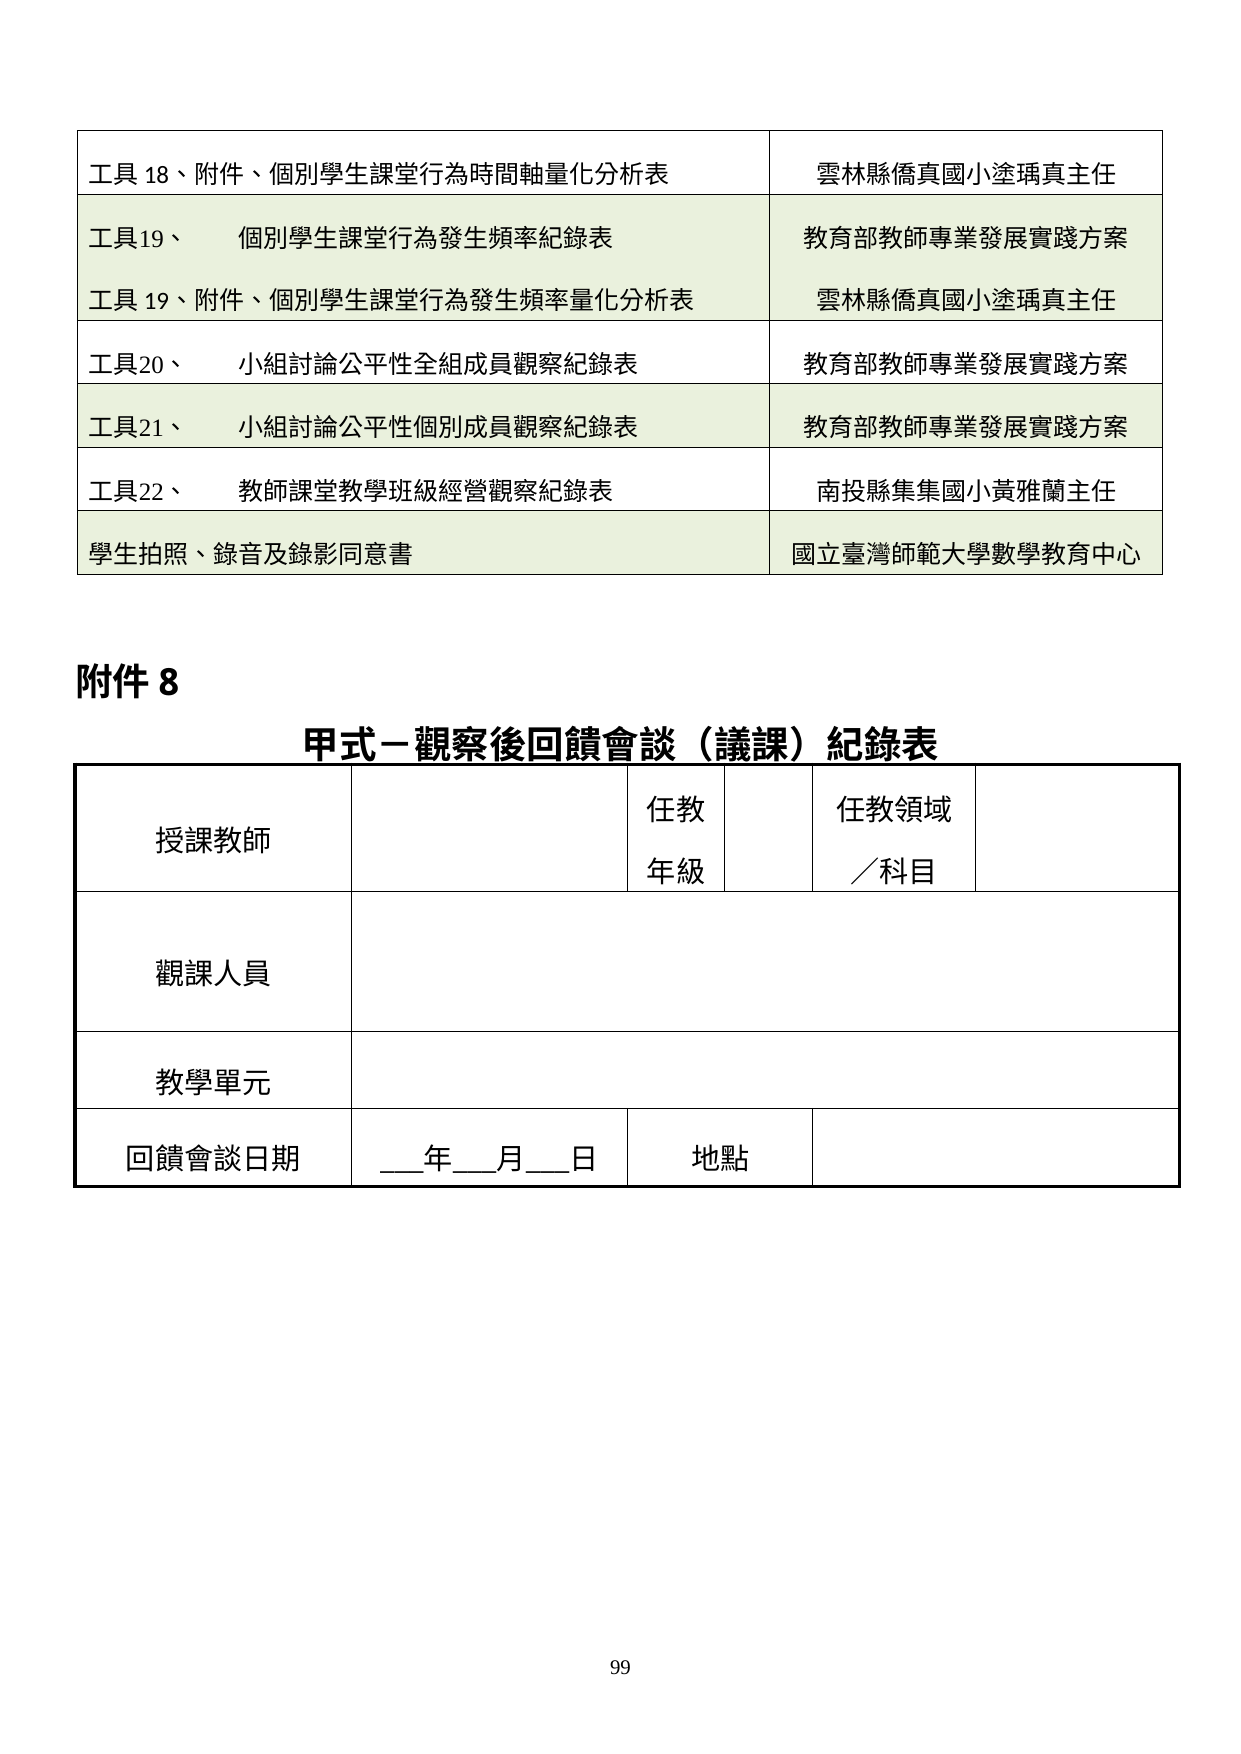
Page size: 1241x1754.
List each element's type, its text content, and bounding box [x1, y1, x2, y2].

table_cell 觀課人員 [77, 892, 351, 1031]
table_cell 學生拍照、錄音及錄影同意書 [78, 511, 769, 574]
table_cell 國立臺灣師範大學數學教育中心 [770, 511, 1162, 574]
table_cell 個別學生課堂行為發生頻率紀錄表 工具19、附件、個別學生課堂行為發生頻率量化分析表 [78, 195, 769, 320]
table_cell 教師課堂教學班級經營觀察紀錄表 [78, 448, 769, 510]
table_cell 教學單元 [77, 1032, 351, 1108]
table_cell 教育部教師專業發展實踐方案 [770, 384, 1162, 447]
text 甲式－觀察後回饋會談（議課）紀錄表 [75, 700, 1165, 762]
table_cell [352, 892, 1178, 1031]
table_header [976, 766, 1178, 891]
table_cell 回饋會談日期 [77, 1109, 351, 1184]
table_cell 教育部教師專業發展實踐方案 [770, 321, 1162, 383]
table_header [352, 766, 627, 891]
table_cell 小組討論公平性個別成員觀察紀錄表 [78, 384, 769, 447]
table_cell 雲林縣僑真國小塗瑀真主任 [770, 131, 1162, 194]
table_cell ___年___月___日 [352, 1109, 627, 1184]
table_header 任教年級 [628, 766, 724, 891]
table_cell 地點 [628, 1109, 812, 1184]
table_header [725, 766, 812, 891]
table_header 任教領域∕科目 [813, 766, 975, 891]
table_cell [352, 1032, 1178, 1108]
table_cell 小組討論公平性全組成員觀察紀錄表 [78, 321, 769, 383]
table_cell 教育部教師專業發展實踐方案 雲林縣僑真國小塗瑀真主任 [770, 195, 1162, 320]
table_cell 南投縣集集國小黃雅蘭主任 [770, 448, 1162, 510]
table_cell [813, 1109, 1178, 1184]
table_cell 工具18、附件、個別學生課堂行為時間軸量化分析表 [78, 131, 769, 194]
table_header 授課教師 [77, 766, 351, 891]
text 附件8 [75, 637, 1165, 700]
